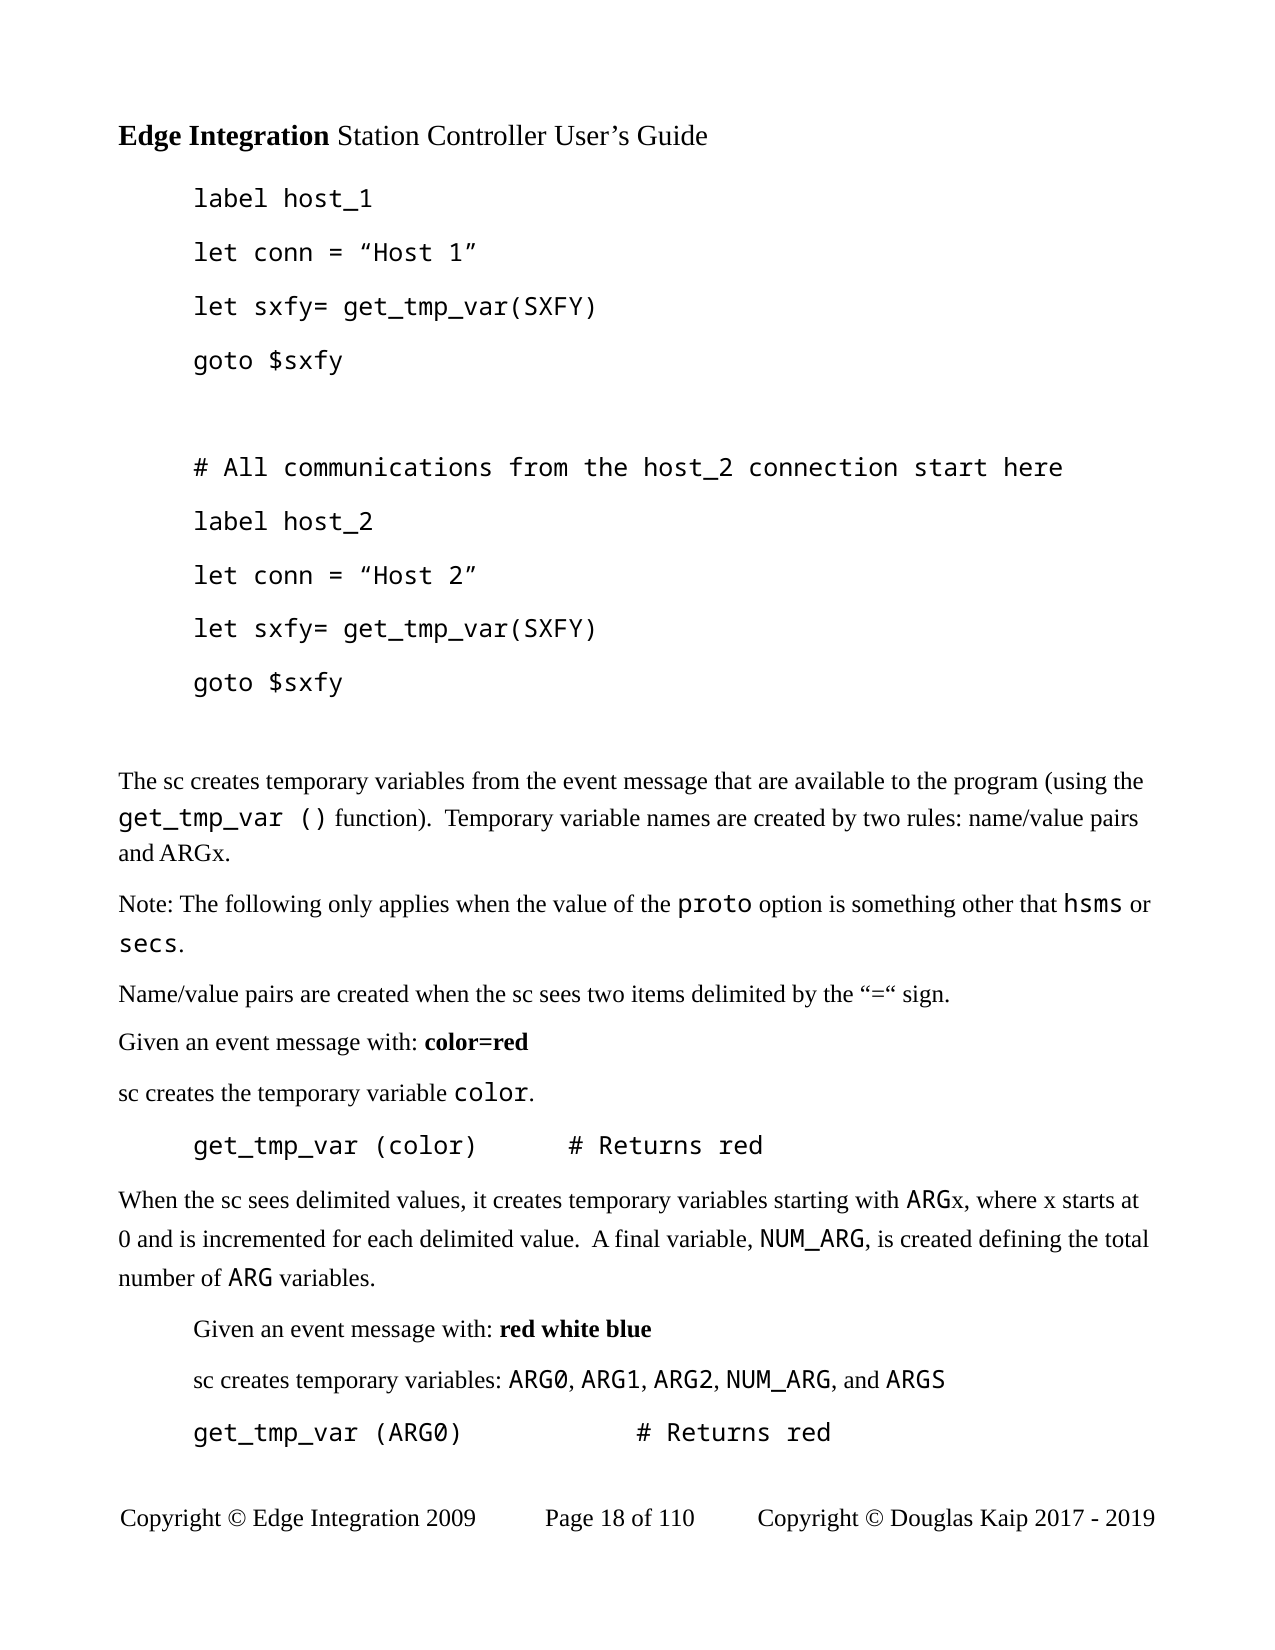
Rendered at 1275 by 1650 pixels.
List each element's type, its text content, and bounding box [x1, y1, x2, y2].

text When the sc sees delimited values, it creates temporary variables starting with ARGx, where x starts at 0 and is incremented for each delimited value. A final variable, NUM_ARG, is created defining the total number of ARG variables. [118, 1182, 1157, 1294]
text goto $sxfy [193, 665, 1157, 699]
text Given an event message with: color=red [118, 1027, 1157, 1055]
text let sxfy= get_tmp_var(SXFY) [193, 611, 1157, 645]
text sc creates the temporary variable color. [118, 1074, 1157, 1108]
text Name/value pairs are created when the sc sees two items delimited by the “=“ sign. [118, 979, 1157, 1008]
text get_tmp_var (ARG0) # Returns red [193, 1415, 1157, 1449]
text Note: The following only applies when the value of the proto option is something other that hsms or secs. [118, 886, 1157, 959]
text The sc creates temporary variables from the event message that are available to the program (using the get_tmp_var () function). Temporary variable names are created by two rules: name/value pairs and ARGx. [118, 766, 1157, 867]
text Given an event message with: red white blue [193, 1314, 1157, 1342]
text # All communications from the host_2 connection start here [193, 450, 1157, 484]
text get_tmp_var (color) # Returns red [193, 1128, 1157, 1162]
text label host_2 [193, 504, 1157, 538]
text sc creates temporary variables: ARG0, ARG1, ARG2, NUM_ARG, and ARGS [193, 1361, 1157, 1395]
text let conn = “Host 2” [193, 557, 1157, 591]
text label host_1 [193, 181, 1157, 215]
text goto $sxfy [193, 342, 1157, 376]
text let sxfy= get_tmp_var(SXFY) [193, 289, 1157, 323]
text let conn = “Host 1” [193, 235, 1157, 269]
